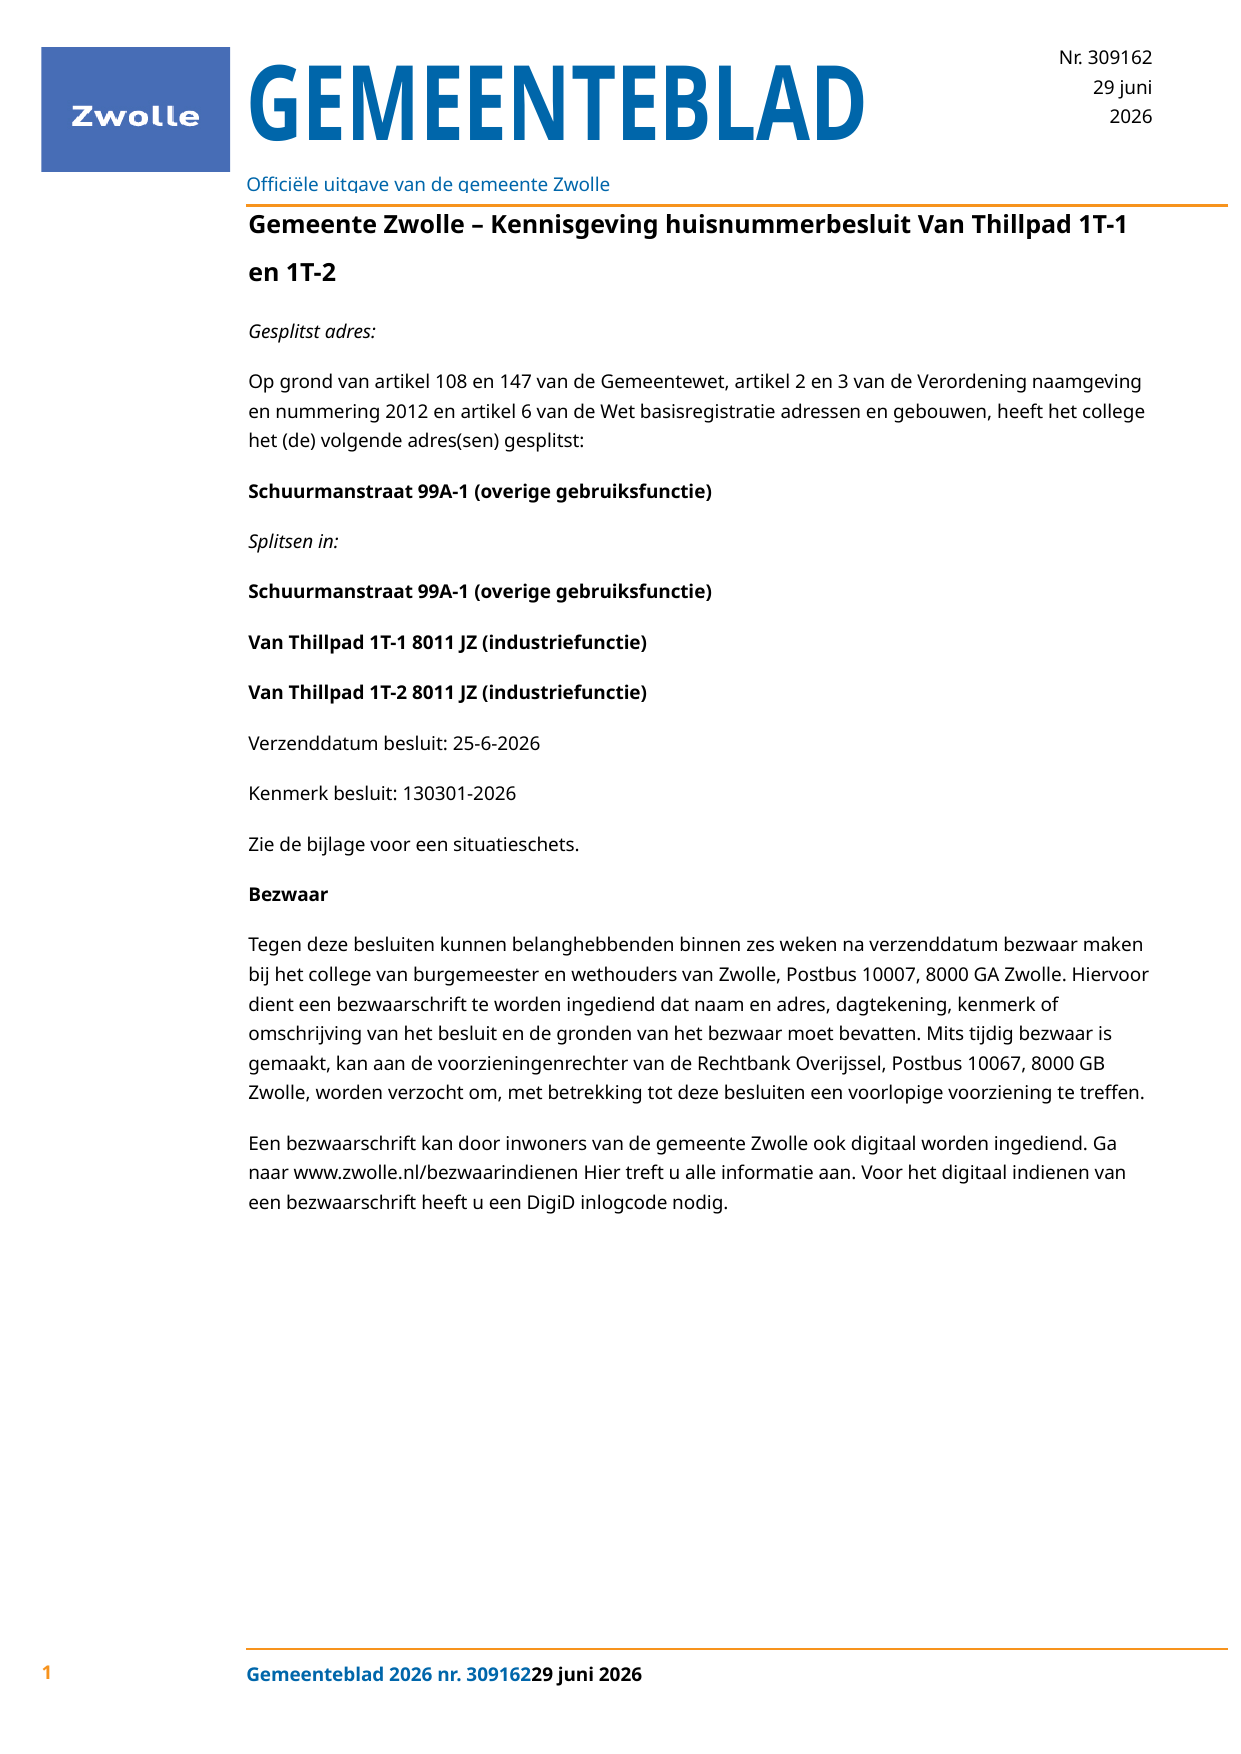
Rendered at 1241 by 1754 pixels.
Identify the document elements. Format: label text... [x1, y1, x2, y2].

text Van Thillpad 1T-1 8011 JZ (industriefunctie) [248, 629, 1152, 655]
text Gemeente Zwolle – Kennisgeving huisnummerbesluit Van Thillpad 1T-1 en 1T-2 [248, 207, 1152, 288]
text Een bezwaarschrift kan door inwoners van de gemeente Zwolle ook digitaal worden ingediend. Ga naar www.zwolle.nl/bezwaarindienen Hier treft u alle informatie aan. Voor het digitaal indienen van een bezwaarschrift heeft u een DigiD inlogcode nodig. [248, 1130, 1152, 1215]
text Schuurmanstraat 99A-1 (overige gebruiksfunctie) [248, 478, 1152, 504]
text Van Thillpad 1T-2 8011 JZ (industriefunctie) [248, 679, 1152, 705]
text Splitsen in: [248, 528, 1152, 554]
text Gesplitst adres: [248, 318, 1152, 344]
picture [41, 47, 231, 172]
text Kenmerk besluit: 130301-2026 [248, 780, 1152, 806]
text Tegen deze besluiten kunnen belanghebbenden binnen zes weken na verzenddatum bezwaar maken bij het college van burgemeester en wethouders van Zwolle, Postbus 10007, 8000 GA Zwolle. Hiervoor dient een bezwaarschrift te worden ingediend dat naam en adres, dagtekening, kenmerk of omschrijving van het besluit en de gronden van het bezwaar moet bevatten. Mits tijdig bezwaar is gemaakt, kan aan de voorzieningenrechter van de Rechtbank Overijssel, Postbus 10067, 8000 GB Zwolle, worden verzocht om, met betrekking tot deze besluiten een voorlopige voorziening te treffen. [248, 932, 1152, 1105]
text Zie de bijlage voor een situatieschets. [248, 831, 1152, 857]
text Schuurmanstraat 99A-1 (overige gebruiksfunctie) [248, 579, 1152, 604]
text Bezwaar [248, 881, 1152, 907]
text Verzenddatum besluit: 25-6-2026 [248, 730, 1152, 756]
text Op grond van artikel 108 en 147 van de Gemeentewet, artikel 2 en 3 van de Verordening naamgeving en nummering 2012 en artikel 6 van de Wet basisregistratie adressen en gebouwen, heeft het college het (de) volgende adres(sen) gesplitst: [248, 368, 1152, 453]
